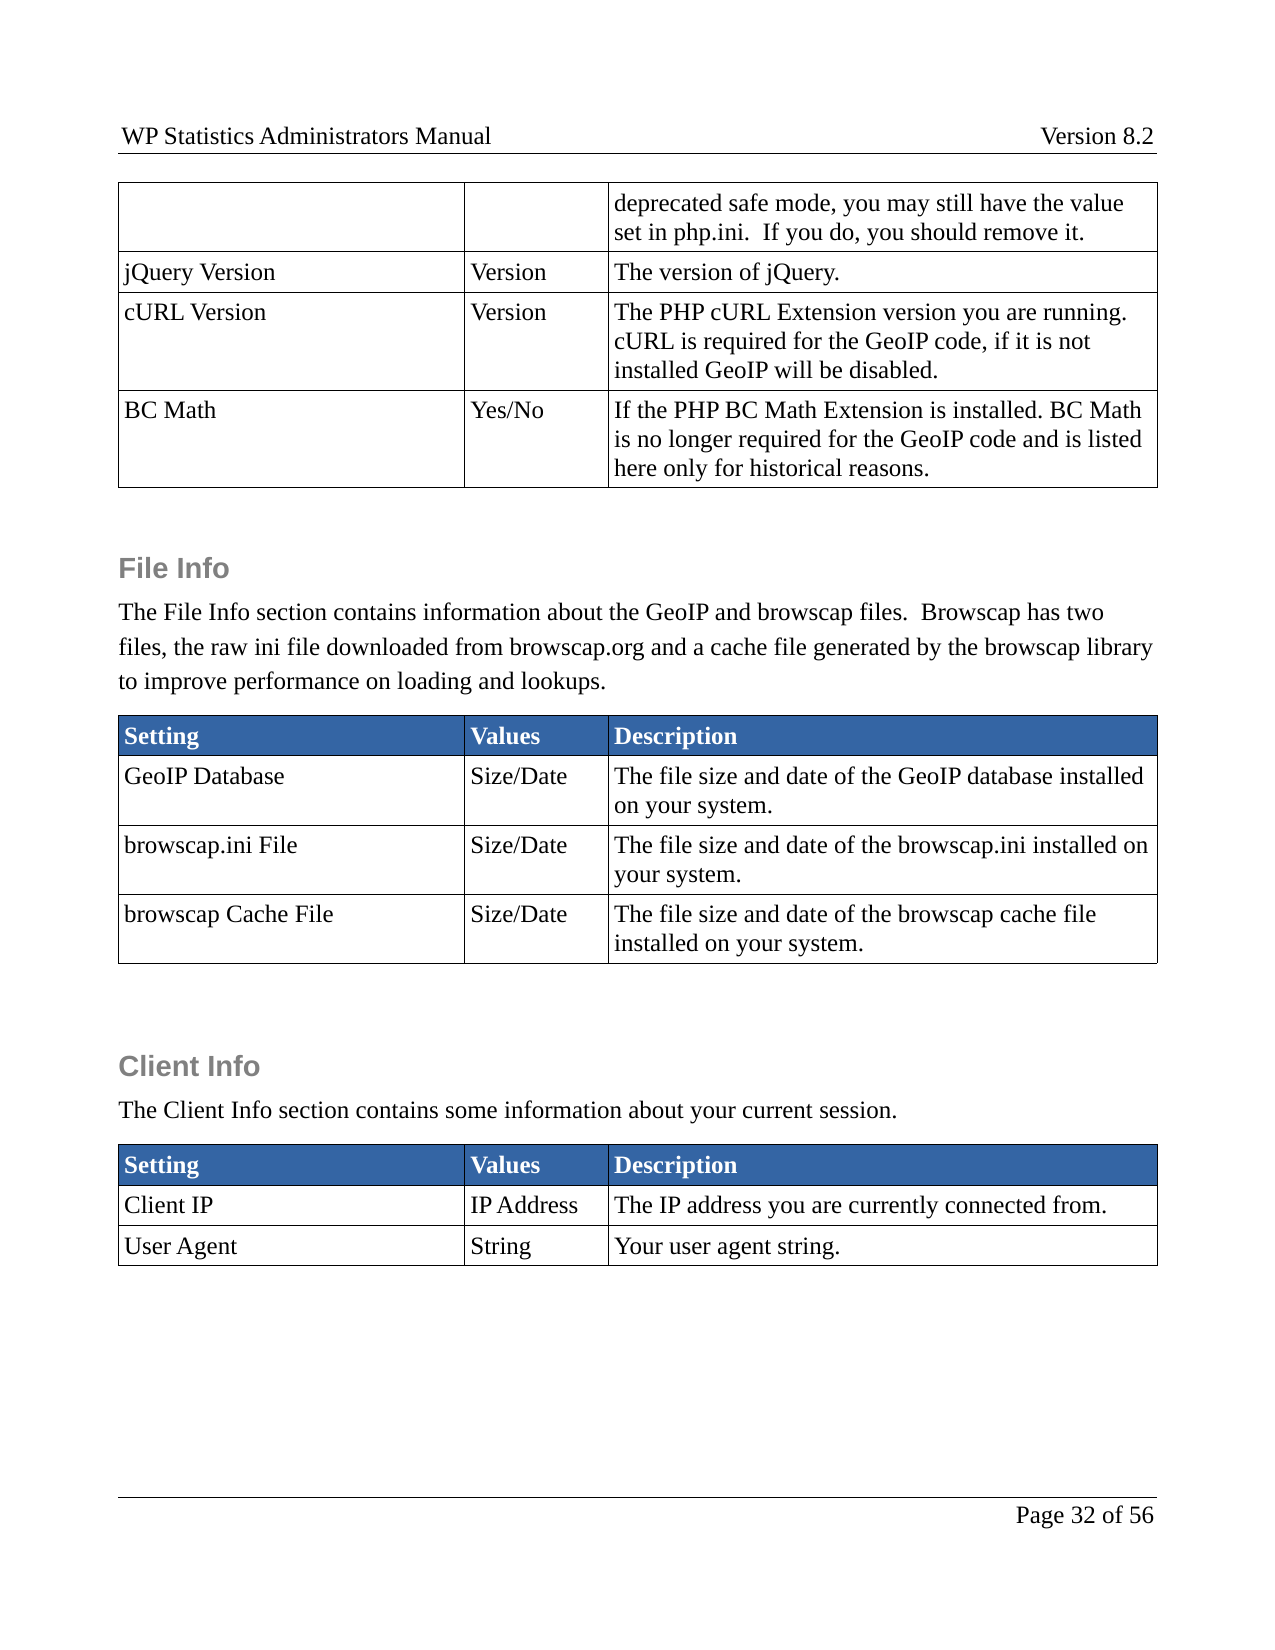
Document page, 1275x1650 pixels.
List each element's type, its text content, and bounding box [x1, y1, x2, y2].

table_header Setting [119, 1145, 464, 1185]
table_cell If the PHP BC Math Extension is installed. BC Math is no longer required for the GeoIP code and is listed here only for historical reasons. [609, 391, 1157, 487]
table_cell browscap.ini File [119, 826, 464, 893]
table_cell [465, 183, 608, 251]
table_cell The version of jQuery. [609, 252, 1157, 292]
table_cell deprecated safe mode, you may still have the value set in php.ini. If you do, you should remove it. [609, 183, 1157, 251]
table_cell Version [465, 293, 608, 389]
table_cell The file size and date of the browscap.ini installed on your system. [609, 826, 1157, 893]
table_cell The IP address you are currently connected from. [609, 1186, 1157, 1225]
table_cell Version [465, 252, 608, 292]
table_cell Client IP [119, 1186, 464, 1225]
table_header Values [465, 716, 608, 755]
table_cell User Agent [119, 1226, 464, 1265]
table_header Values [465, 1145, 608, 1185]
table_cell [119, 183, 464, 251]
table_cell Size/Date [465, 826, 608, 893]
table_cell The PHP cURL Extension version you are running. cURL is required for the GeoIP code, if it is not installed GeoIP will be disabled. [609, 293, 1157, 389]
text The File Info section contains information about the GeoIP and browscap files. Browscap has two files, the raw ini file downloaded from browscap.org and a cache file generated by the browscap library to improve performance on loading and lookups. [118, 597, 1157, 695]
text The Client Info section contains some information about your current session. [118, 1095, 1157, 1124]
table_cell BC Math [119, 391, 464, 487]
table_cell Your user agent string. [609, 1226, 1157, 1265]
table_cell jQuery Version [119, 252, 464, 292]
table_cell String [465, 1226, 608, 1265]
table_cell Yes/No [465, 391, 608, 487]
table_cell The file size and date of the browscap cache file installed on your system. [609, 895, 1157, 963]
table_cell Size/Date [465, 756, 608, 824]
table_cell browscap Cache File [119, 895, 464, 963]
table_header Description [609, 716, 1157, 755]
subtitle Client Info [118, 1049, 1157, 1083]
table_cell GeoIP Database [119, 756, 464, 824]
table_header Description [609, 1145, 1157, 1185]
table_cell The file size and date of the GeoIP database installed on your system. [609, 756, 1157, 824]
table_cell cURL Version [119, 293, 464, 389]
table_cell IP Address [465, 1186, 608, 1225]
table_cell Size/Date [465, 895, 608, 963]
table_header Setting [119, 716, 464, 755]
subtitle File Info [118, 551, 1157, 584]
